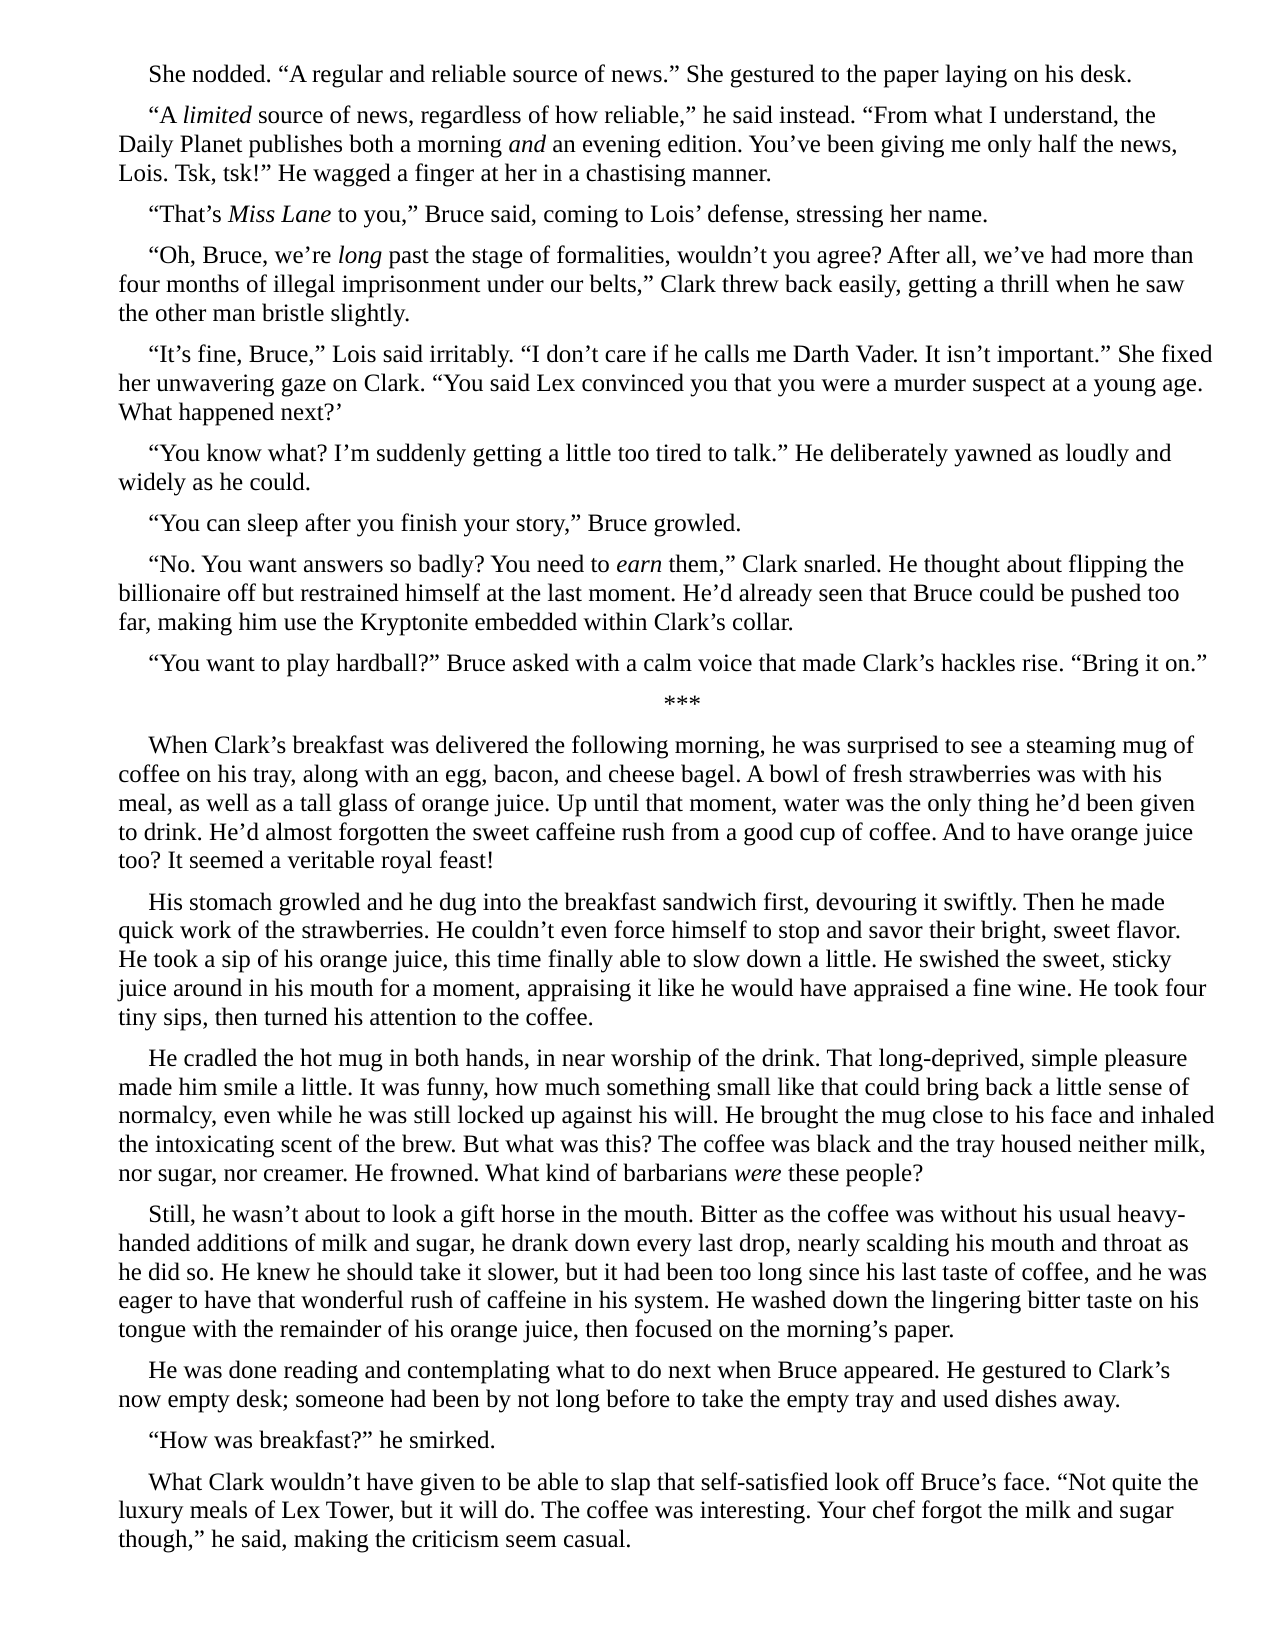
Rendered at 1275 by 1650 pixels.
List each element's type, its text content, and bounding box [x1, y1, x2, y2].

text “A limited source of news, regardless of how reliable,” he said instead. “From what I understand, the Daily Planet publishes both a morning and an evening edition. You’ve been giving me only half the news, Lois. Tsk, tsk!” He wagged a finger at her in a chastising manner. [118, 100, 1216, 187]
text “That’s Miss Lane to you,” Bruce said, coming to Lois’ defense, stressing her name. [118, 199, 1216, 228]
text He cradled the hot mug in both hands, in near worship of the drink. That long-deprived, simple pleasure made him smile a little. It was funny, how much something small like that could bring back a little sense of normalcy, even while he was still locked up against his will. He brought the mug close to his face and inhaled the intoxicating scent of the brew. But what was this? The coffee was black and the tray housed neither milk, nor sugar, nor creamer. He frowned. What kind of barbarians were these people? [118, 1043, 1216, 1187]
text “You want to play hardball?” Bruce asked with a calm voice that made Clark’s hackles rise. “Bring it on.” [118, 648, 1216, 677]
text What Clark wouldn’t have given to be able to slap that self-satisfied look off Bruce’s face. “Not quite the luxury meals of Lex Tower, but it will do. The coffee was interesting. Your chef forgot the milk and sugar though,” he said, making the criticism seem casual. [118, 1467, 1216, 1553]
text “No. You want answers so badly? You need to earn them,” Clark snarled. He thought about flipping the billionaire off but restrained himself at the last moment. He’d already seen that Bruce could be pushed too far, making him use the Kryptonite embedded within Clark’s collar. [118, 549, 1216, 635]
text “How was breakfast?” he smirked. [118, 1425, 1216, 1454]
text “Oh, Bruce, we’re long past the stage of formalities, wouldn’t you agree? After all, we’ve had more than four months of illegal imprisonment under our belts,” Clark threw back easily, getting a thrill when he saw the other man bristle slightly. [118, 240, 1216, 327]
text “You know what? I’m suddenly getting a little too tired to talk.” He deliberately yawned as loudly and widely as he could. [118, 438, 1216, 495]
text “You can sleep after you finish your story,” Bruce growled. [118, 508, 1216, 537]
text Still, he wasn’t about to look a gift horse in the mouth. Bitter as the coffee was without his usual heavy-handed additions of milk and sugar, he drank down every last drop, nearly scalding his mouth and throat as he did so. He knew he should take it slower, but it had been too long since his last taste of coffee, and he was eager to have that wonderful rush of caffeine in his system. He washed down the lingering bitter taste on his tongue with the remainder of his orange juice, then focused on the morning’s paper. [118, 1199, 1216, 1343]
text He was done reading and contemplating what to do next when Bruce appeared. He gestured to Clark’s now empty desk; someone had been by not long before to take the empty tray and used dishes away. [118, 1355, 1216, 1413]
text She nodded. “A regular and reliable source of news.” She gestured to the paper laying on his desk. [118, 59, 1216, 88]
text His stomach growled and he dug into the breakfast sandwich first, devouring it swiftly. Then he made quick work of the strawberries. He couldn’t even force himself to stop and savor their bright, sweet flavor. He took a sip of his orange juice, this time finally able to slow down a little. He swished the sweet, sticky juice around in his mouth for a moment, appraising it like he would have appraised a fine wine. He took four tiny sips, then turned his attention to the coffee. [118, 887, 1216, 1030]
text *** [118, 689, 1216, 718]
text When Clark’s breakfast was delivered the following morning, he was surprised to see a steaming mug of coffee on his tray, along with an egg, bacon, and cheese bagel. A bowl of fresh strawberries was with his meal, as well as a tall glass of orange juice. Up until that moment, water was the only thing he’d been given to drink. He’d almost forgotten the sweet caffeine rush from a good cup of coffee. And to have orange juice too? It seemed a veritable royal feast! [118, 730, 1216, 874]
text “It’s fine, Bruce,” Lois said irritably. “I don’t care if he calls me Darth Vader. It isn’t important.” She fixed her unwavering gaze on Clark. “You said Lex convinced you that you were a murder suspect at a young age. What happened next?’ [118, 339, 1216, 425]
